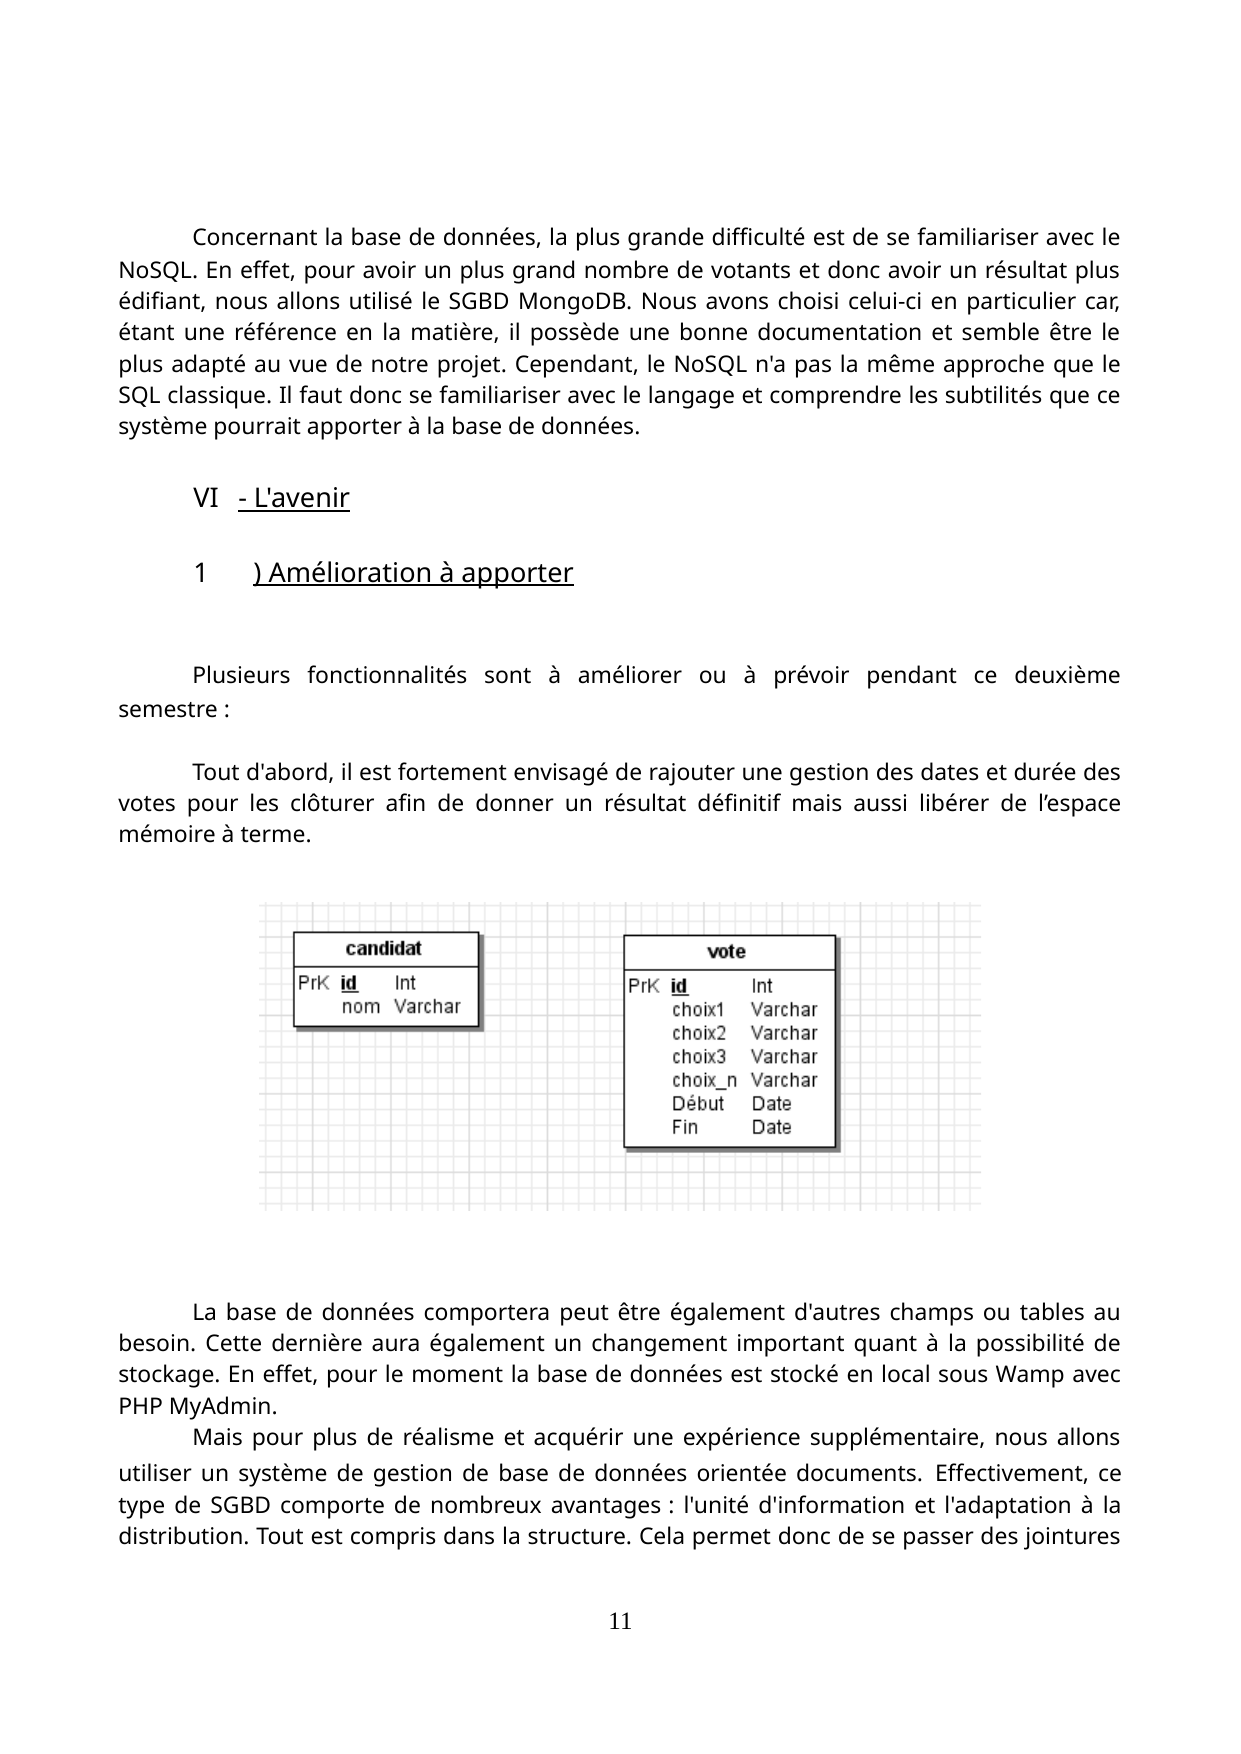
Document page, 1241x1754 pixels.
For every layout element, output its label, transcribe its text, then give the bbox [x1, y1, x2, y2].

picture [259, 902, 982, 1211]
text Concernant la base de données, la plus grande difficulté est de se familiariser avec le NoSQL. En effet, pour avoir un plus grand nombre de votants et donc avoir un résultat plus édifiant, nous allons utilisé le SGBD MongoDB. Nous avons choisi celui-ci en particulier car, étant une référence en la matière, il possède une bonne documentation et semble être le plus adapté au vue de notre projet. Cependant, le NoSQL n'a pas la même approche que le SQL classique. Il faut donc se familiariser avec le langage et comprendre les subtilités que ce système pourrait apporter à la base de données. [118, 217, 1122, 441]
subtitle ) Amélioration à apporter [193, 553, 1122, 590]
text Mais pour plus de réalisme et acquérir une expérience supplémentaire, nous allons utiliser un système de gestion de base de données orientée documents. Effectivement, ce type de SGBD comporte de nombreux avantages : l'unité d'information et l'adaptation à la distribution. Tout est compris dans la structure. Cela permet donc de se passer des jointures [118, 1421, 1122, 1552]
text Tout d'abord, il est fortement envisagé de rajouter une gestion des dates et durée des votes pour les clôturer afin de donner un résultat définitif mais aussi libérer de l’espace mémoire à terme. [118, 756, 1122, 849]
subtitle - L'avenir [193, 479, 1122, 516]
text La base de données comportera peut être également d'autres champs ou tables au besoin. Cette dernière aura également un changement important quant à la possibilité de stockage. En effet, pour le moment la base de données est stocké en local sous Wamp avec PHP MyAdmin. [118, 1296, 1122, 1421]
text Plusieurs fonctionnalités sont à améliorer ou à prévoir pendant ce deuxième semestre : [118, 648, 1122, 724]
